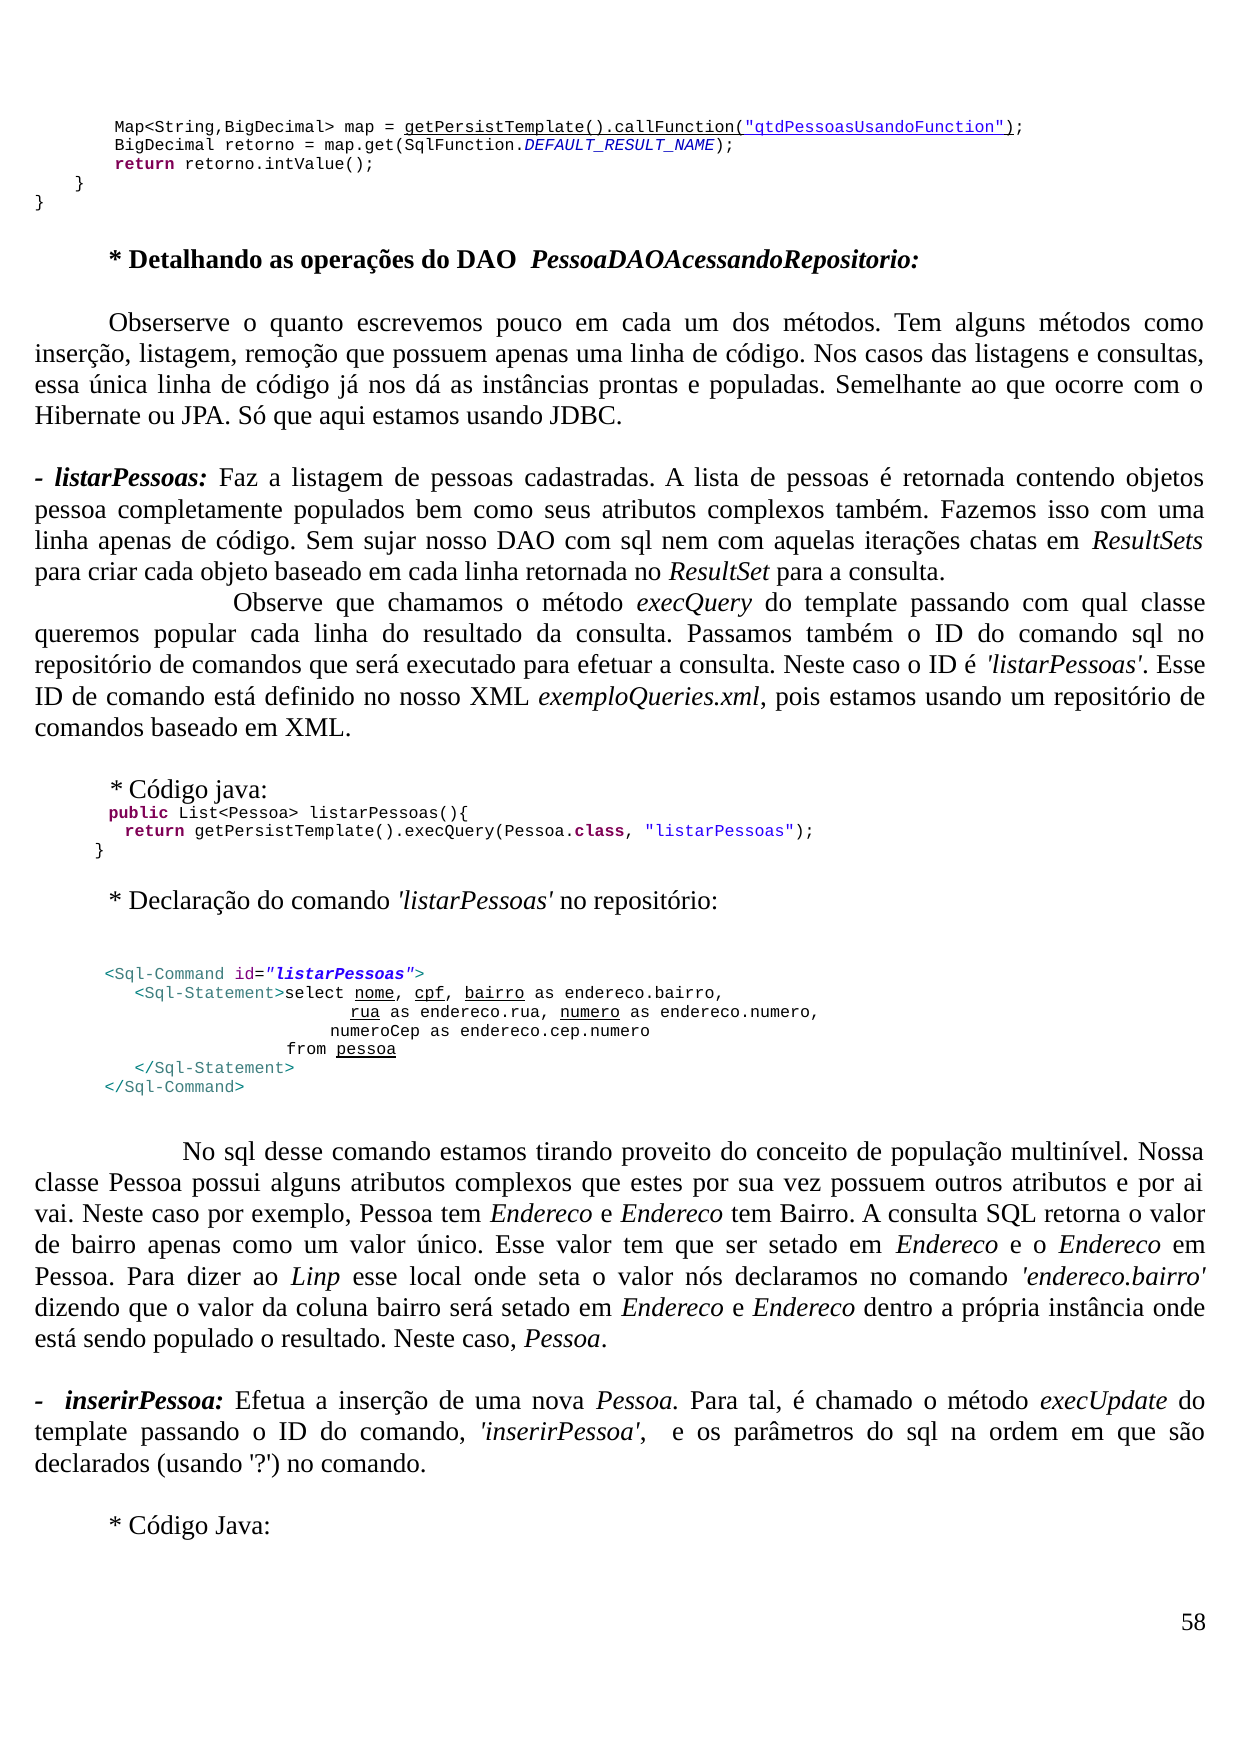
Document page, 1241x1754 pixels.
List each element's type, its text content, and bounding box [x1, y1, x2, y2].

text </Sql-Statement> [34, 1060, 1206, 1079]
text return retorno.intValue(); [34, 156, 1206, 175]
text </Sql-Command> [34, 1079, 1206, 1097]
text Obserserve o quanto escrevemos pouco em cada um dos métodos. Tem alguns métodos como inserção, listagem, remoção que possuem apenas uma linha de código. Nos casos das listagens e consultas, essa única linha de código já nos dá as instâncias prontas e populadas. Semelhante ao que ocorre com o Hibernate ou JPA. Só que aqui estamos usando JDBC. [34, 306, 1206, 430]
text * Código Java: [34, 1509, 1206, 1540]
text public List<Pessoa> listarPessoas(){ [34, 804, 1206, 823]
text - listarPessoas: Faz a listagem de pessoas cadastradas. A lista de pessoas é retornada contendo objetos pessoa completamente populados bem como seus atributos complexos também. Fazemos isso com uma linha apenas de código. Sem sujar nosso DAO com sql nem com aquelas iterações chatas em ResultSets para criar cada objeto baseado em cada linha retornada no ResultSet para a consulta. [34, 462, 1206, 586]
text } [34, 193, 1206, 212]
text * Código java: [34, 773, 1206, 804]
text } [34, 842, 1206, 861]
text Observe que chamamos o método execQuery do template passando com qual classe queremos popular cada linha do resultado da consulta. Passamos também o ID do comando sql no repositório de comandos que será executado para efetuar a consulta. Neste caso o ID é 'listarPessoas'. Esse ID de comando está definido no nosso XML exemploQueries.xml, pois estamos usando um repositório de comandos baseado em XML. [34, 586, 1206, 742]
text numeroCep as endereco.cep.numero [34, 1022, 1206, 1041]
text return getPersistTemplate().execQuery(Pessoa.class, "listarPessoas"); [34, 823, 1206, 842]
text rua as endereco.rua, numero as endereco.numero, [34, 1003, 1206, 1022]
text <Sql-Statement>select nome, cpf, bairro as endereco.bairro, [34, 984, 1206, 1003]
text } [34, 175, 1206, 193]
text Map<String,BigDecimal> map = getPersistTemplate().callFunction("qtdPessoasUsandoFunction"); [34, 118, 1206, 137]
text from pessoa [34, 1041, 1206, 1060]
text <Sql-Command id="listarPessoas"> [34, 966, 1206, 984]
text BigDecimal retorno = map.get(SqlFunction.DEFAULT_RESULT_NAME); [34, 137, 1206, 156]
text * Declaração do comando 'listarPessoas' no repositório: [34, 884, 1206, 916]
text - inserirPessoa: Efetua a inserção de uma nova Pessoa. Para tal, é chamado o método execUpdate do template passando o ID do comando, 'inserirPessoa', e os parâmetros do sql na ordem em que são declarados (usando '?') no comando. [34, 1384, 1206, 1478]
text No sql desse comando estamos tirando proveito do conceito de população multinível. Nossa classe Pessoa possui alguns atributos complexos que estes por sua vez possuem outros atributos e por ai vai. Neste caso por exemplo, Pessoa tem Endereco e Endereco tem Bairro. A consulta SQL retorna o valor de bairro apenas como um valor único. Esse valor tem que ser setado em Endereco e o Endereco em Pessoa. Para dizer ao Linp esse local onde seta o valor nós declaramos no comando 'endereco.bairro' dizendo que o valor da coluna bairro será setado em Endereco e Endereco dentro a própria instância onde está sendo populado o resultado. Neste caso, Pessoa. [34, 1135, 1206, 1353]
text * Detalhando as operações do DAO PessoaDAOAcessandoRepositorio: [34, 243, 1206, 275]
